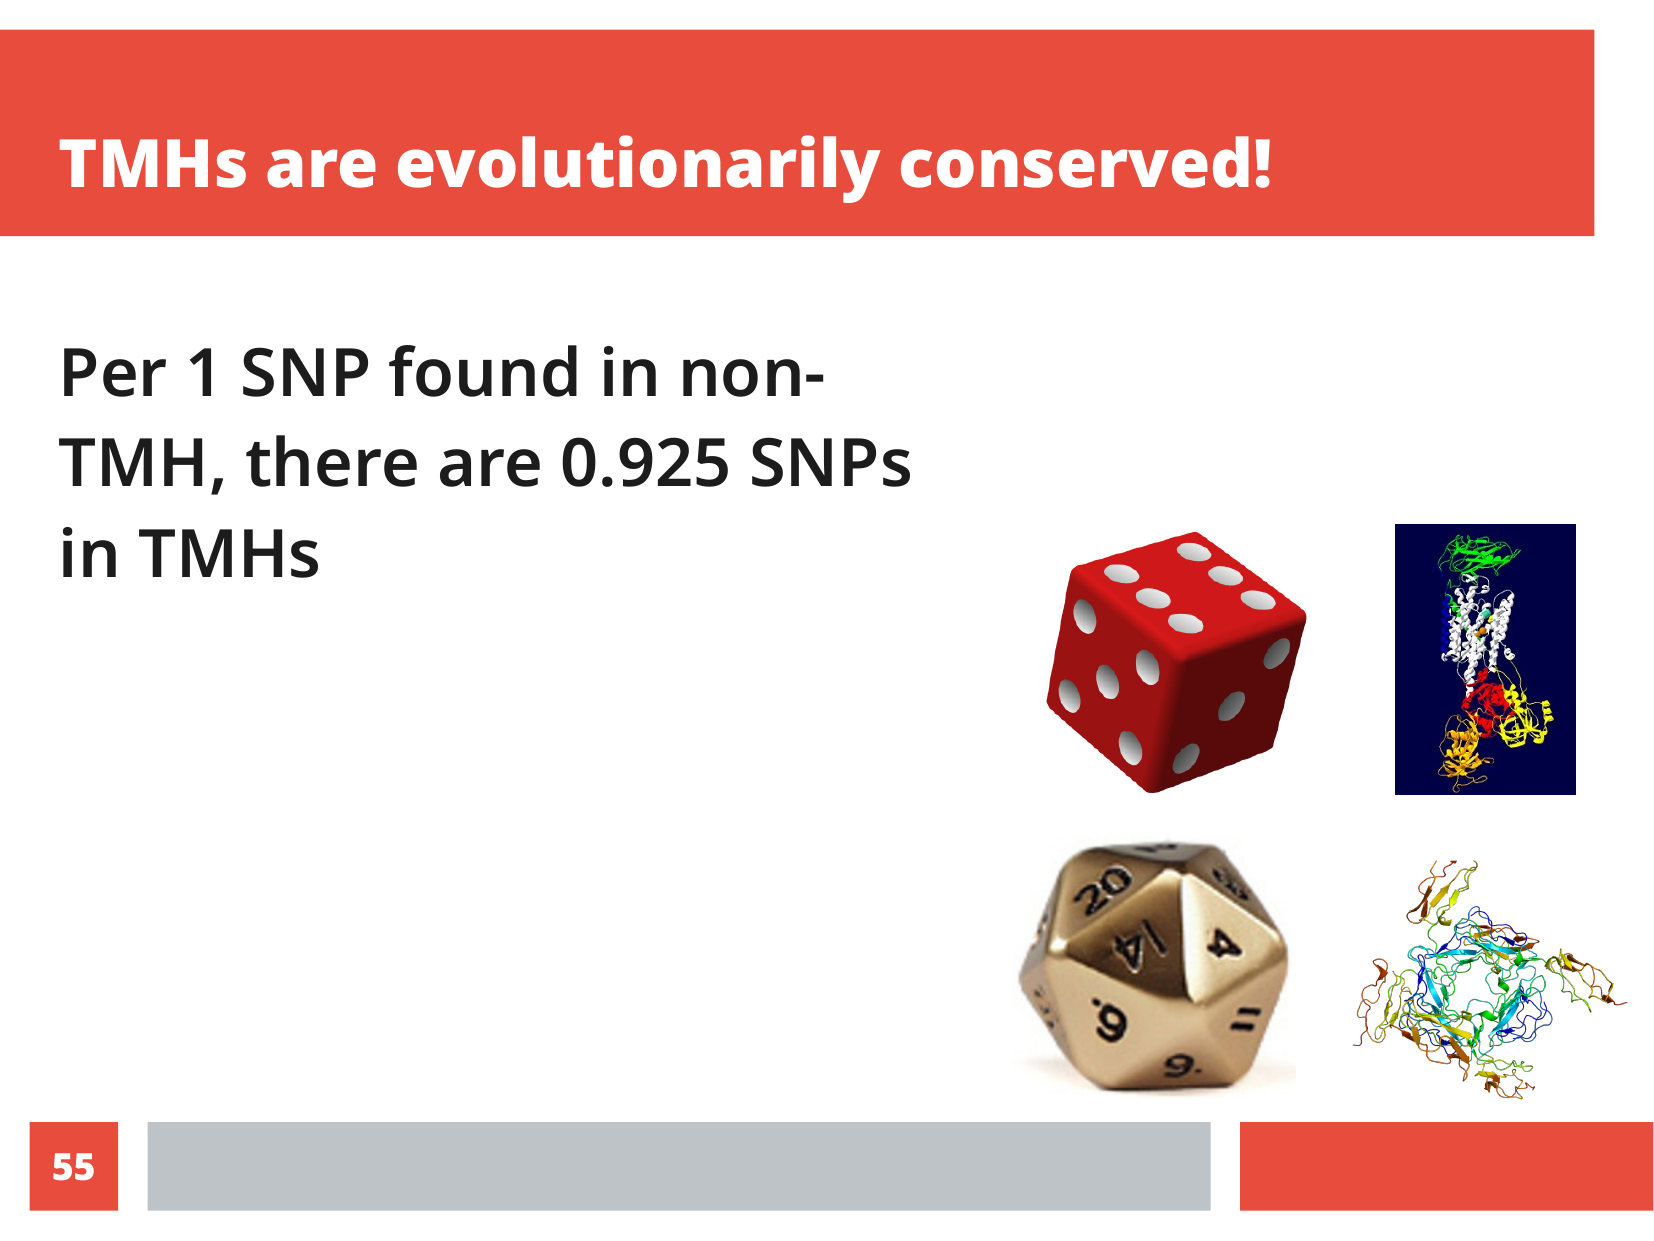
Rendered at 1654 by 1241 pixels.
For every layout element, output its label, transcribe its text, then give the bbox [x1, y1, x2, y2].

list Per 1 SNP found in non-TMH, there are 0.925 SNPs in TMHs [59, 324, 916, 1093]
title TMHs are evolutionarily conserved! [59, 59, 1595, 207]
picture [1346, 854, 1634, 1106]
picture [1012, 834, 1296, 1099]
picture [1033, 509, 1317, 804]
picture [1395, 524, 1576, 796]
